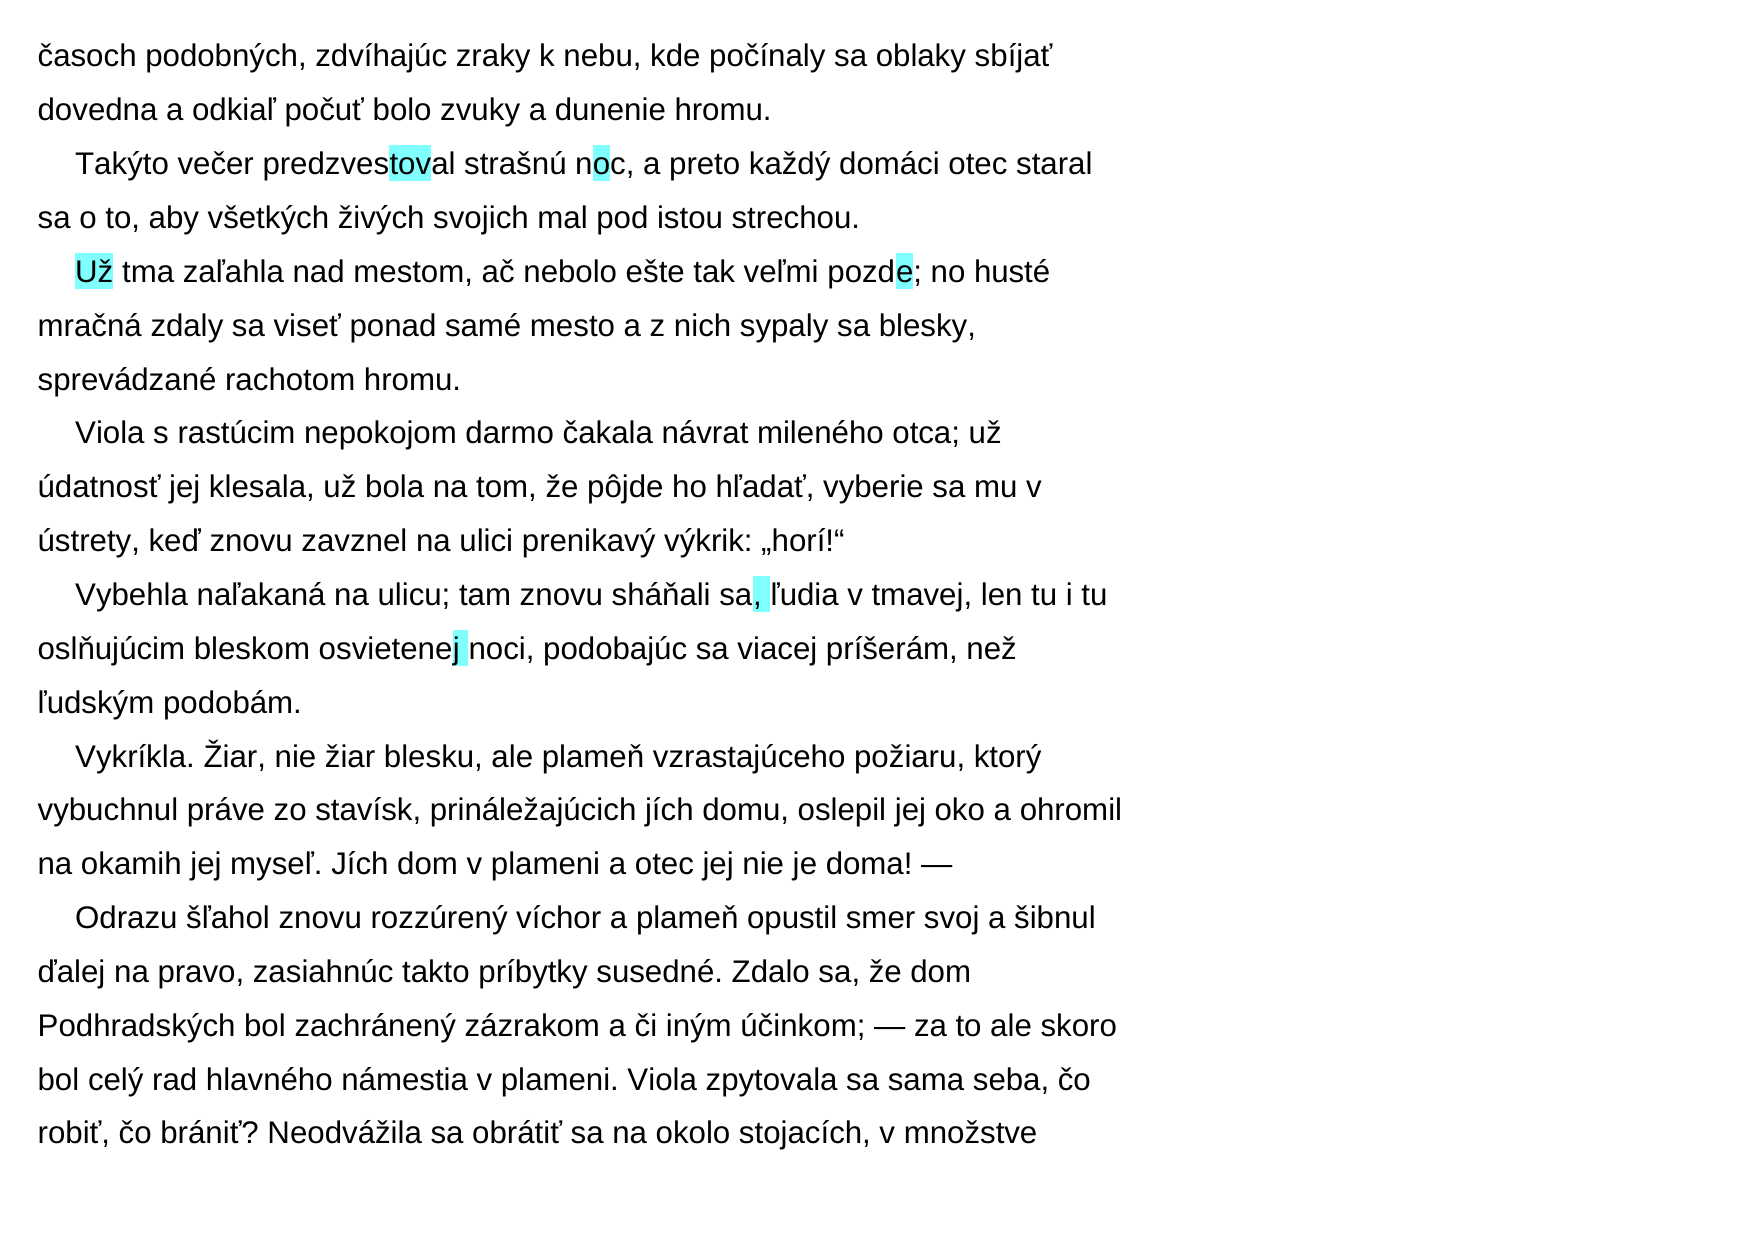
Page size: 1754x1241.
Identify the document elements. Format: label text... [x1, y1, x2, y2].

text Takýto večer predzvestoval strašnú noc, a preto každý domáci otec staral sa o to, aby všetkých živých svojich mal pod istou strechou. [37, 145, 1130, 235]
text časoch podobných, zdvíhajúc zraky k nebu, kde počínaly sa oblaky sbíjať dovedna a odkiaľ počuť bolo zvuky a dunenie hromu. [37, 37, 1130, 127]
text Už tma zaľahla nad mestom, ač nebolo ešte tak veľmi pozde; no husté mračná zdaly sa viseť ponad samé mesto a z nich sypaly sa blesky, sprevádzané rachotom hromu. [37, 253, 1130, 397]
text Vykríkla. Žiar, nie žiar blesku, ale plameň vzrastajúceho požiaru, ktorý vybuchnul práve zo stavísk, prináležajúcich jích domu, oslepil jej oko a ohromil na okamih jej myseľ. Jích dom v plameni a otec jej nie je doma! — [37, 738, 1130, 881]
text Viola s rastúcim nepokojom darmo čakala návrat mileného otca; už údatnosť jej klesala, už bola na tom, že pôjde ho hľadať, vyberie sa mu v ústrety, keď znovu zavznel na ulici prenikavý výkrik: „horí!“ [37, 414, 1130, 558]
text Vybehla naľakaná na ulicu; tam znovu sháňali sa, ľudia v tmavej, len tu i tu oslňujúcim bleskom osvietenej noci, podobajúc sa viacej príšerám, než ľudským podobám. [37, 576, 1130, 720]
text Odrazu šľahol znovu rozzúrený víchor a plameň opustil smer svoj a šibnul ďalej na pravo, zasiahnúc takto príbytky susedné. Zdalo sa, že dom Podhradských bol zachránený zázrakom a či iným účinkom; — za to ale skoro bol celý rad hlavného námestia v plameni. Viola zpytovala sa sama seba, čo robiť, čo brániť? Neodvážila sa obrátiť sa na okolo stojacích, v množstve [37, 899, 1130, 1151]
